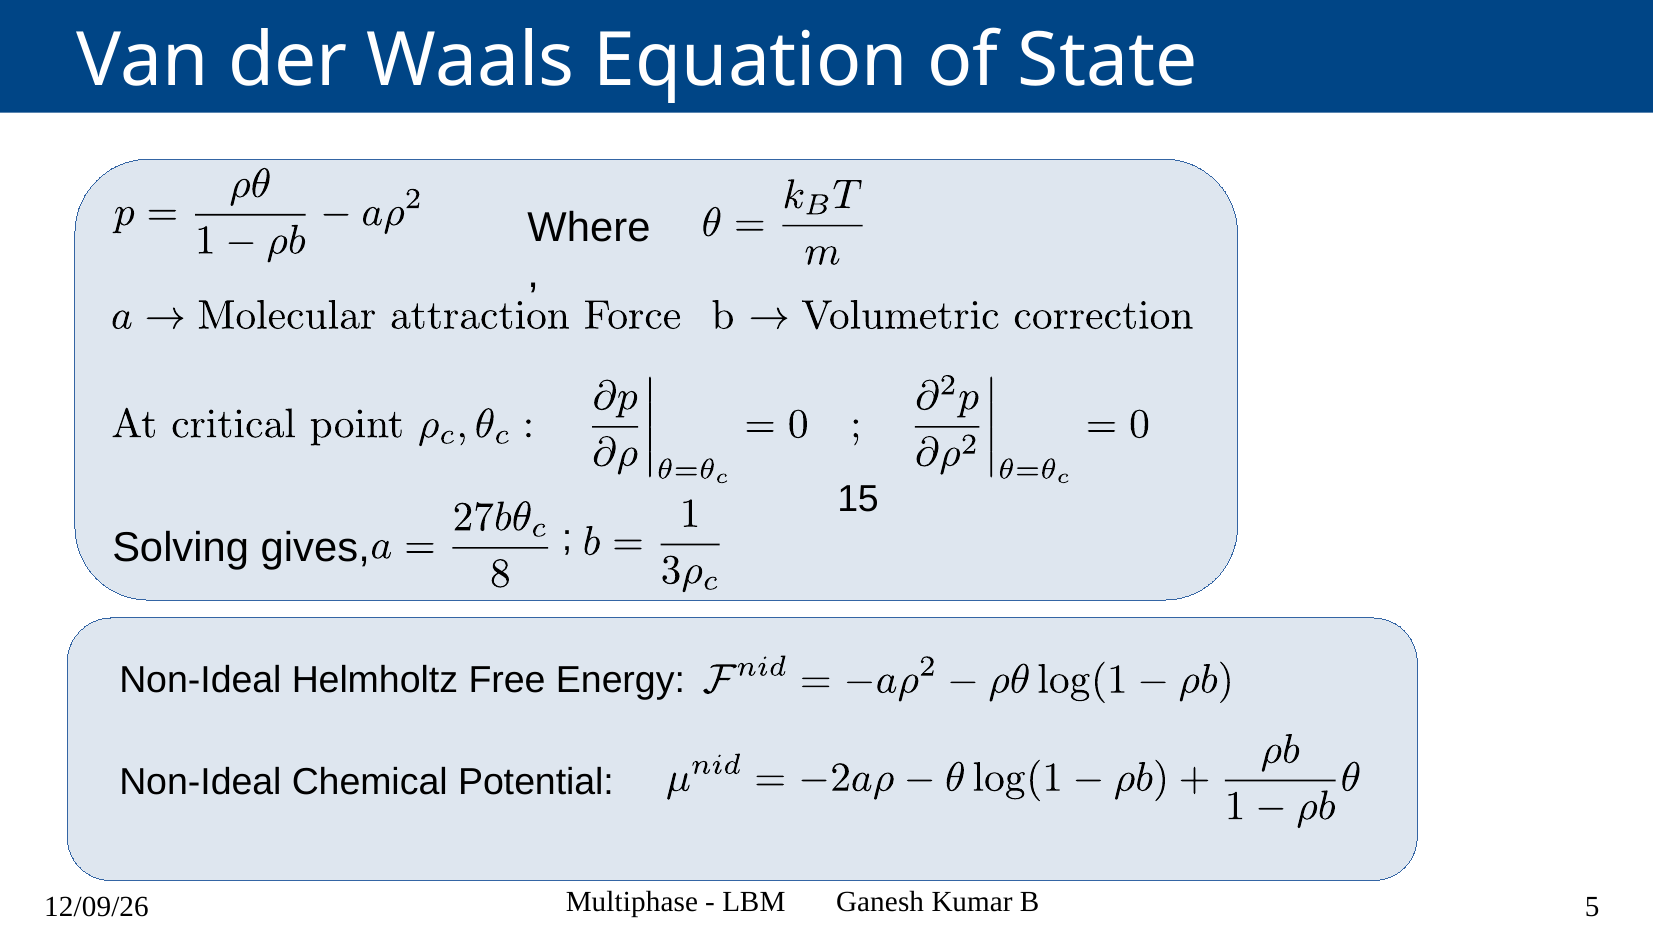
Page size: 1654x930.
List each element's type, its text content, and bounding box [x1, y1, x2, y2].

text_box Where, [512, 196, 676, 253]
text_box Non-Ideal Helmholtz Free Energy: [104, 651, 705, 742]
text_box Solving gives, [97, 516, 436, 574]
text_box [67, 617, 1418, 881]
text_box [74, 159, 1238, 601]
text_box Non-Ideal Chemical Potential: [104, 752, 645, 806]
text_box ; [547, 509, 585, 562]
title Van der Waals Equation of State [0, 0, 1653, 113]
text_box 15 [822, 470, 898, 541]
